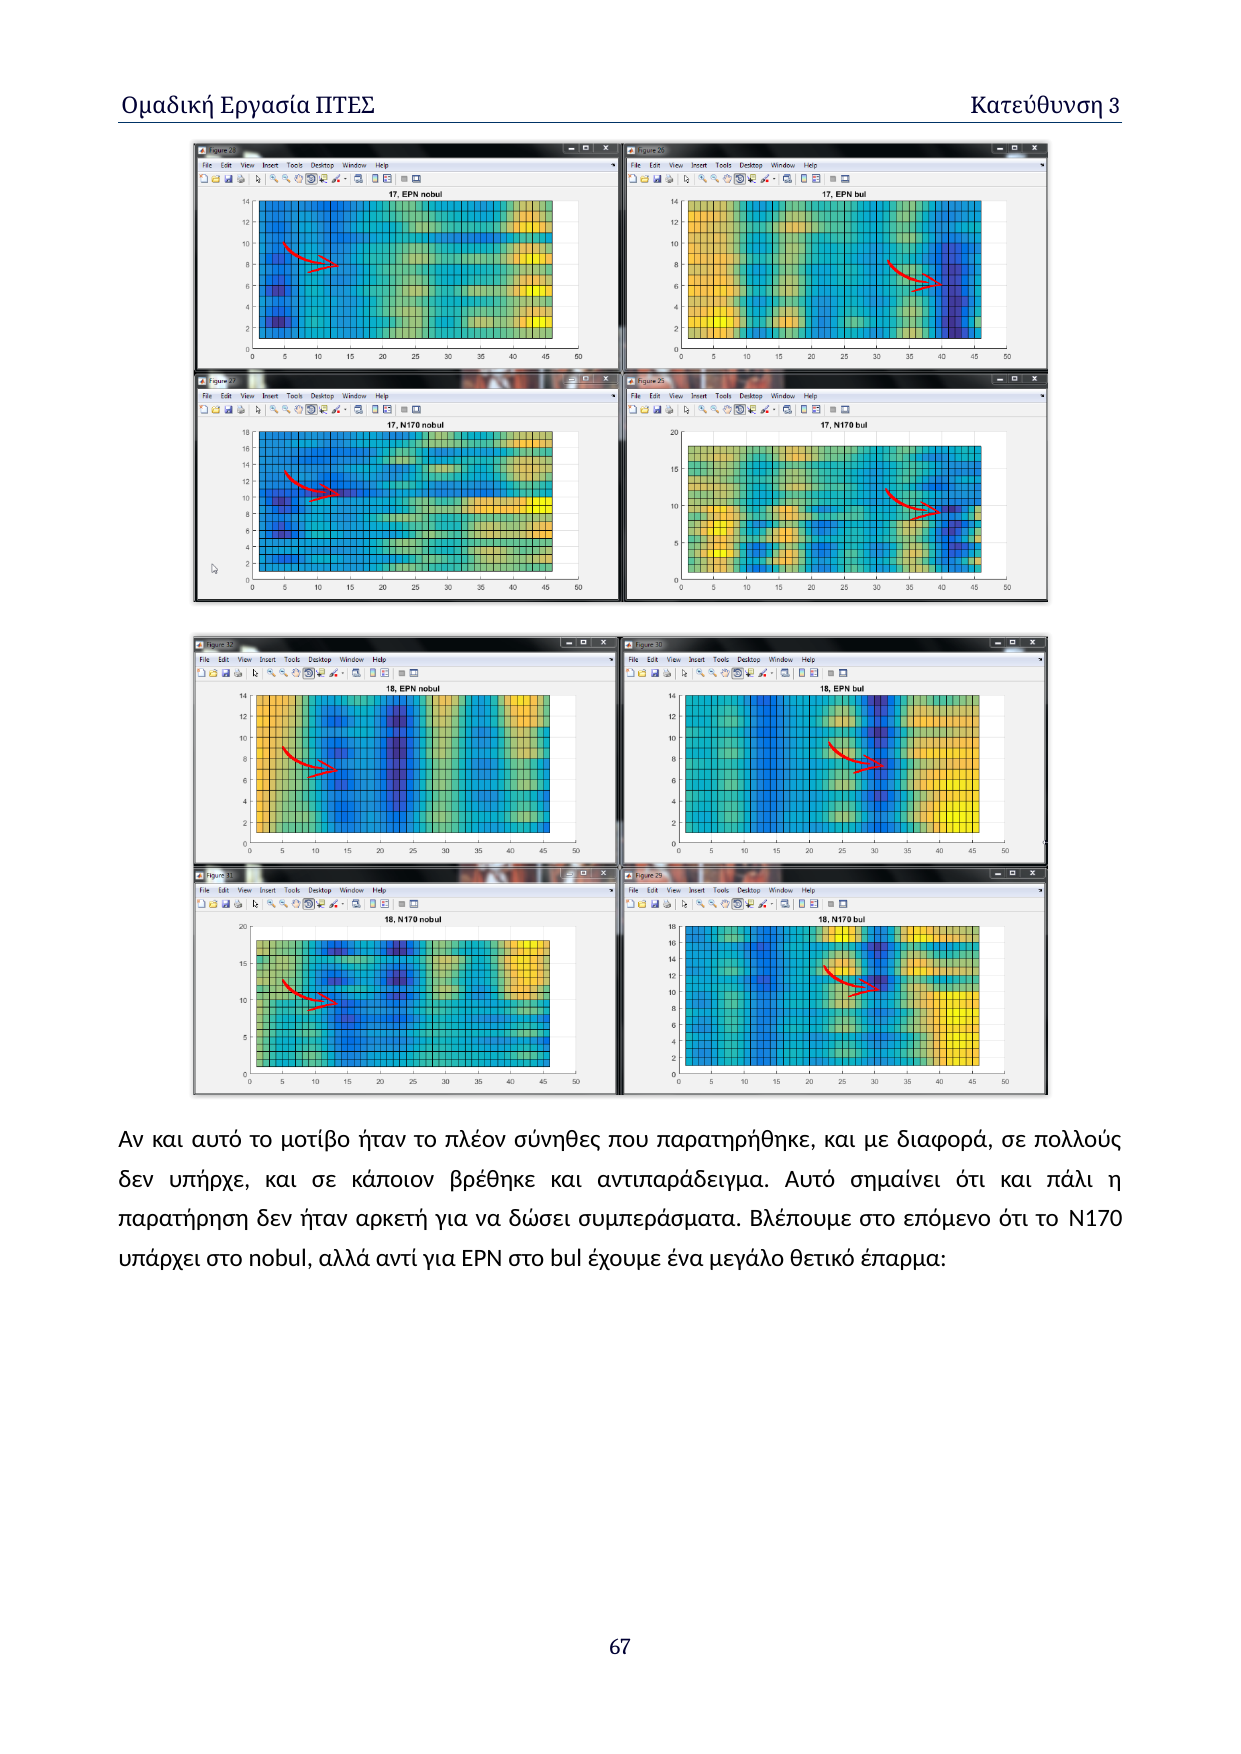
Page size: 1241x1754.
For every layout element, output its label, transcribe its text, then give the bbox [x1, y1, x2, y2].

text Αν και αυτό το μοτίβο ήταν το πλέον σύνηθες που παρατηρήθηκε, και με διαφορά, σε πολλούς δεν υπήρχε, και σε κάποιον βρέθηκε και αντιπαράδειγμα. Αυτό σημαίνει ότι και πάλι η παρατήρηση δεν ήταν αρκετή για να δώσει συμπεράσματα. Βλέπουμε στο επόμενο ότι το N170 υπάρχει στο nobul, αλλά αντί για EPN στο bul έχουμε ένα μεγάλο θετικό έπαρμα: [118, 1123, 1122, 1272]
picture [187, 630, 1053, 1100]
picture [187, 137, 1053, 607]
